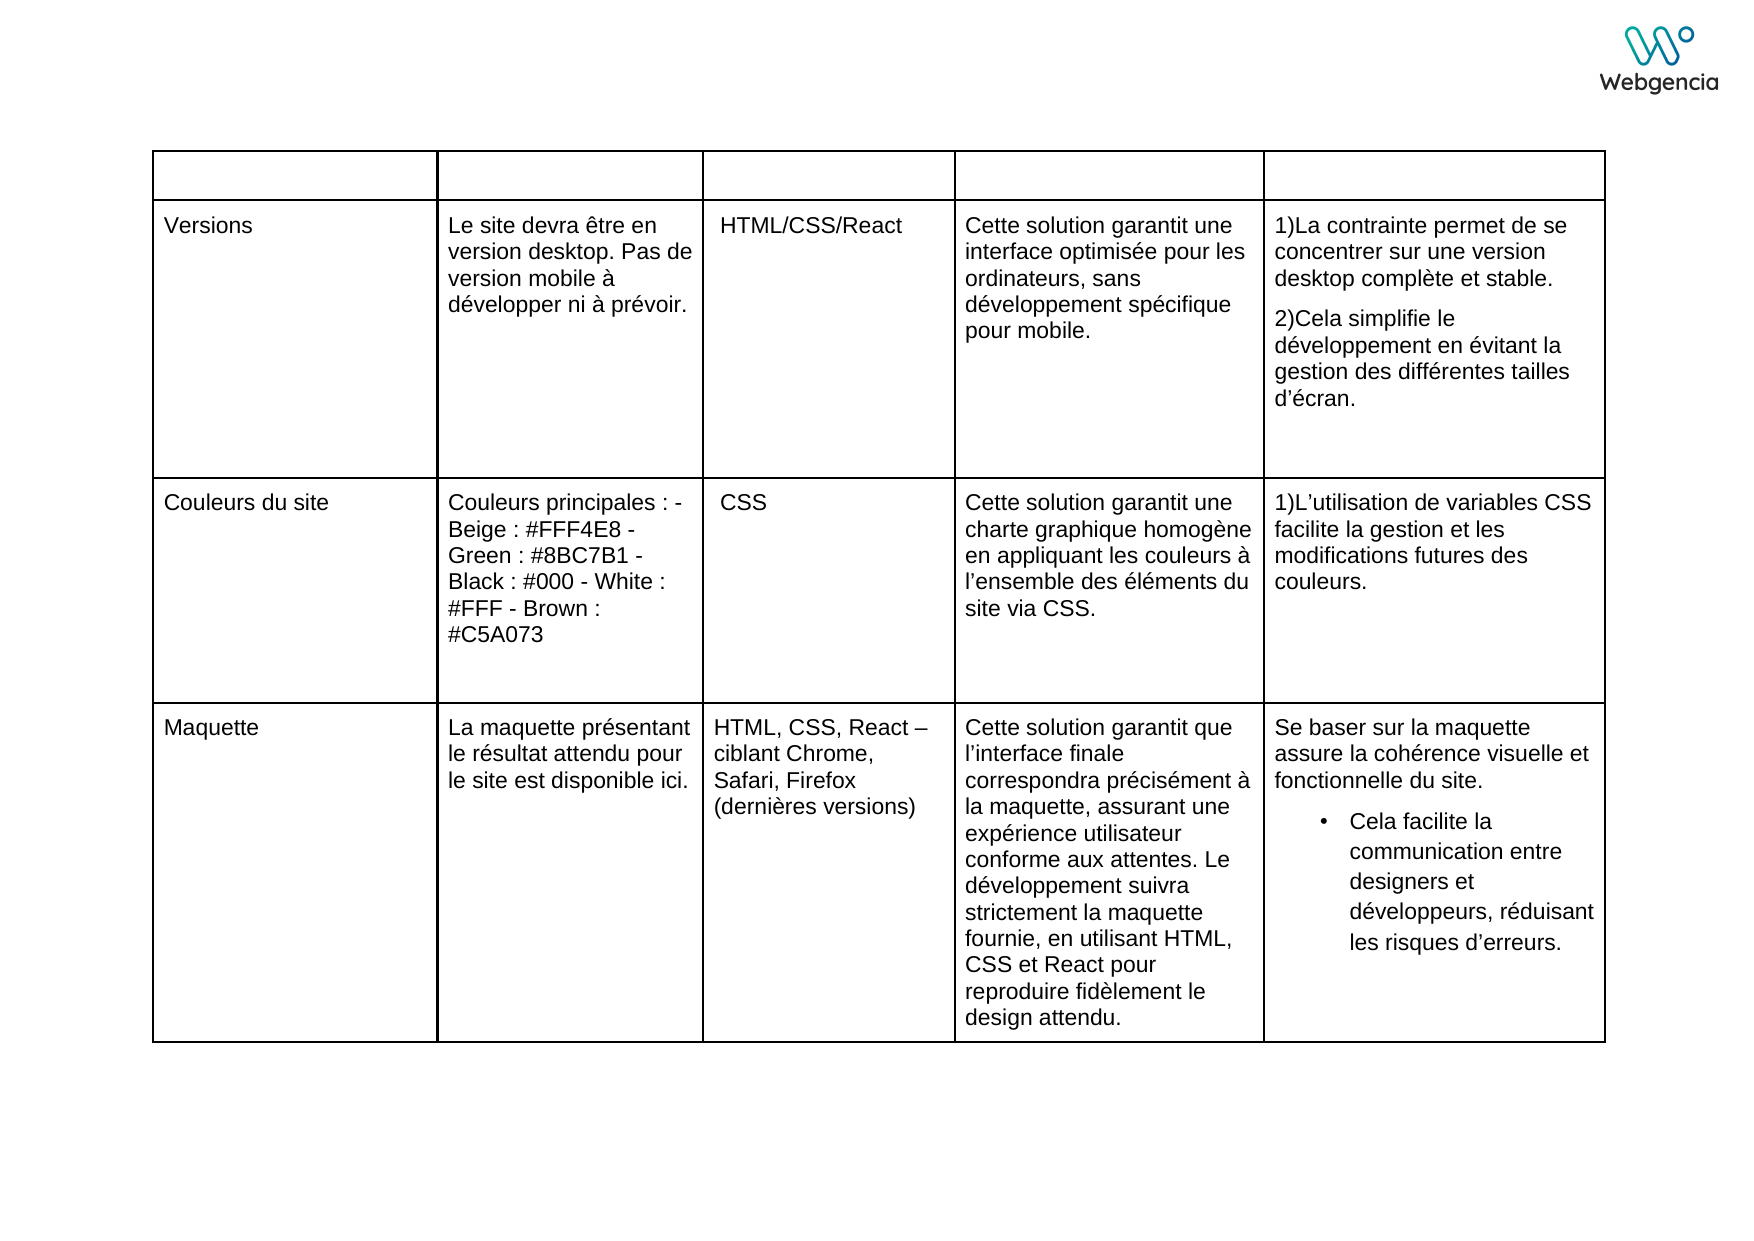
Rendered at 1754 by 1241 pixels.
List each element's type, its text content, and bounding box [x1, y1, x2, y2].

table_cell Cette solution garantit une charte graphique homogène en appliquant les couleurs à l’ensemble des éléments du site via CSS. [956, 479, 1263, 702]
table_cell [956, 152, 1263, 199]
table_cell Cette solution garantit une interface optimisée pour les ordinateurs, sans développement spécifique pour mobile. [956, 201, 1263, 477]
table_cell Couleurs principales : - Beige : #FFF4E8 - Green : #8BC7B1 - Black : #000 - White : #FFF - Brown : #C5A073 [439, 479, 702, 702]
table_cell Le site devra être en version desktop. Pas de version mobile à développer ni à prévoir. [439, 201, 702, 477]
table_cell Se baser sur la maquette assure la cohérence visuelle et fonctionnelle du site. Cela facilite la communication entre designers et développeurs, réduisant les risques d’erreurs. [1265, 704, 1604, 1041]
table_cell Couleurs du site [154, 479, 436, 702]
table_cell 1)La contrainte permet de se concentrer sur une version desktop complète et stable. 2)Cela simplifie le développement en évitant la gestion des différentes tailles d’écran. [1265, 201, 1604, 477]
picture [1580, 20, 1739, 101]
table_cell [704, 152, 954, 199]
table_cell CSS [704, 479, 954, 702]
table_cell Cette solution garantit que l’interface finale correspondra précisément à la maquette, assurant une expérience utilisateur conforme aux attentes. Le développement suivra strictement la maquette fournie, en utilisant HTML, CSS et React pour reproduire fidèlement le design attendu. [956, 704, 1263, 1041]
table_cell [1265, 152, 1604, 199]
table_cell La maquette présentant le résultat attendu pour le site est disponible ici. [439, 704, 702, 1041]
table_cell [439, 152, 702, 199]
table_cell HTML, CSS, React – ciblant Chrome, Safari, Firefox (dernières versions) [704, 704, 954, 1041]
table_cell 1)L’utilisation de variables CSS facilite la gestion et les modifications futures des couleurs. [1265, 479, 1604, 702]
table_cell [154, 152, 436, 199]
table_cell Maquette [154, 704, 436, 1041]
table_cell Versions [154, 201, 436, 477]
table_cell HTML/CSS/React [704, 201, 954, 477]
